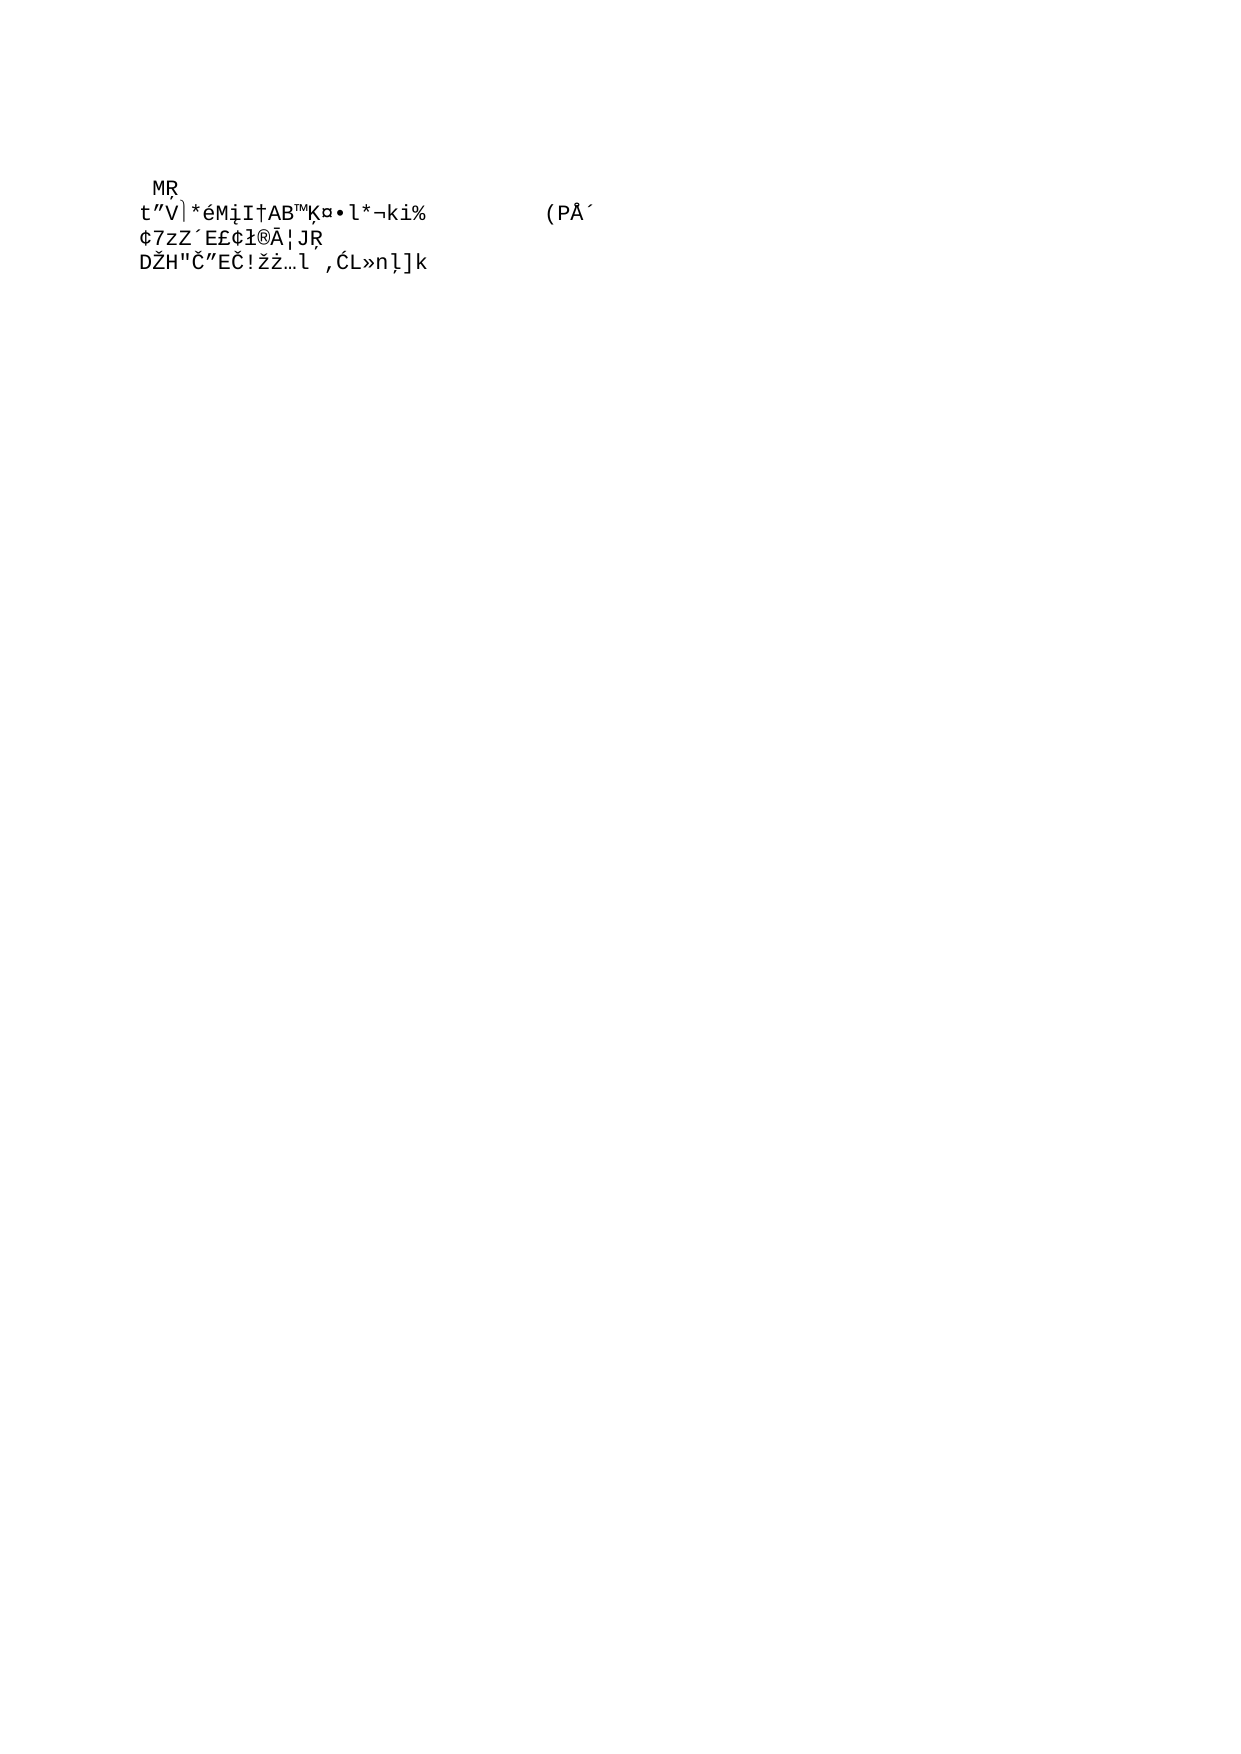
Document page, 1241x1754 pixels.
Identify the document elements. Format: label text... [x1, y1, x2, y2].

text MŖ [139, 177, 1101, 202]
text t”V*éMįI†AB™Ķ¤•l*¬ki% (PÅ´ ¢7zZ´E£¢ł®Ā¦JŖ DŽH"Č”EČ!žż…l ‚ĆL»nļ]k [139, 202, 1101, 276]
